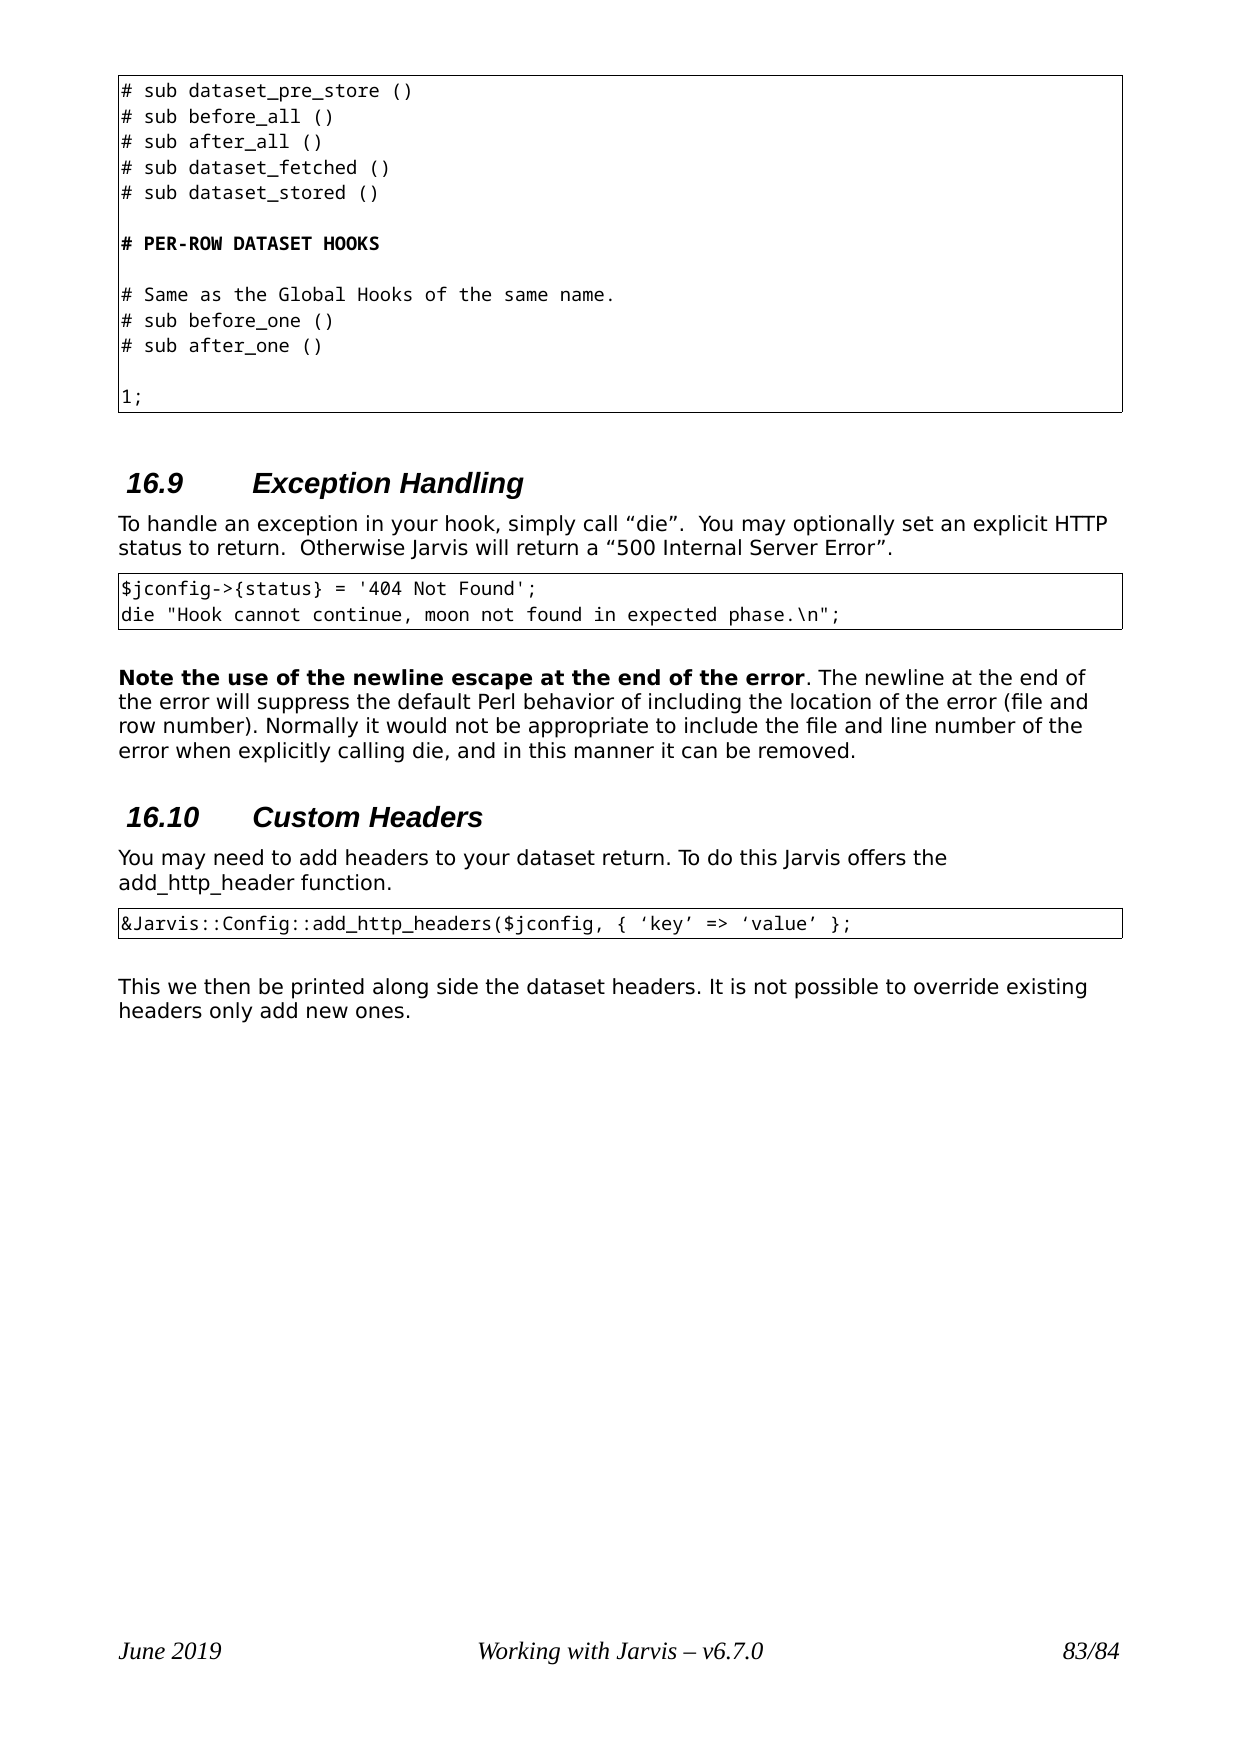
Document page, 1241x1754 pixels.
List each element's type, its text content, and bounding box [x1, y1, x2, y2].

text die "Hook cannot continue, moon not found in expected phase.\n"; [119, 598, 1122, 629]
text # sub dataset_fetched () [119, 152, 1122, 177]
text You may need to add headers to your dataset return. To do this Jarvis offers the add_http_header function. [118, 846, 1122, 895]
text $jconfig->{status} = '404 Not Found'; [119, 574, 1122, 598]
subtitle Exception Handling [118, 466, 1122, 499]
text # Same as the Global Hooks of the same name. [119, 279, 1122, 305]
text &Jarvis::Config::add_http_headers($jconfig, { ‘key’ => ‘value’ }; [119, 909, 1122, 938]
text To handle an exception in your hook, simply call “die”. You may optionally set an explicit HTTP status to return. Otherwise Jarvis will return a “500 Internal Server Error”. [118, 512, 1122, 560]
text # sub after_one () [119, 330, 1122, 358]
text 1; [119, 381, 1122, 412]
text # sub before_one () [119, 305, 1122, 330]
text This we then be printed along side the dataset headers. It is not possible to override existing headers only add new ones. [118, 975, 1122, 1023]
text # PER-ROW DATASET HOOKS [119, 228, 1122, 256]
text # sub before_all () [119, 101, 1122, 126]
text Note the use of the newline escape at the end of the error. The newline at the end of the error will suppress the default Perl behavior of including the location of the error (file and row number). Normally it would not be appropriate to include the file and line number of the error when explicitly calling die, and in this manner it can be removed. [118, 666, 1122, 763]
text # sub dataset_stored () [119, 177, 1122, 205]
subtitle Custom Headers [118, 800, 1122, 834]
text # sub dataset_pre_store () [119, 76, 1122, 101]
text # sub after_all () [119, 126, 1122, 152]
